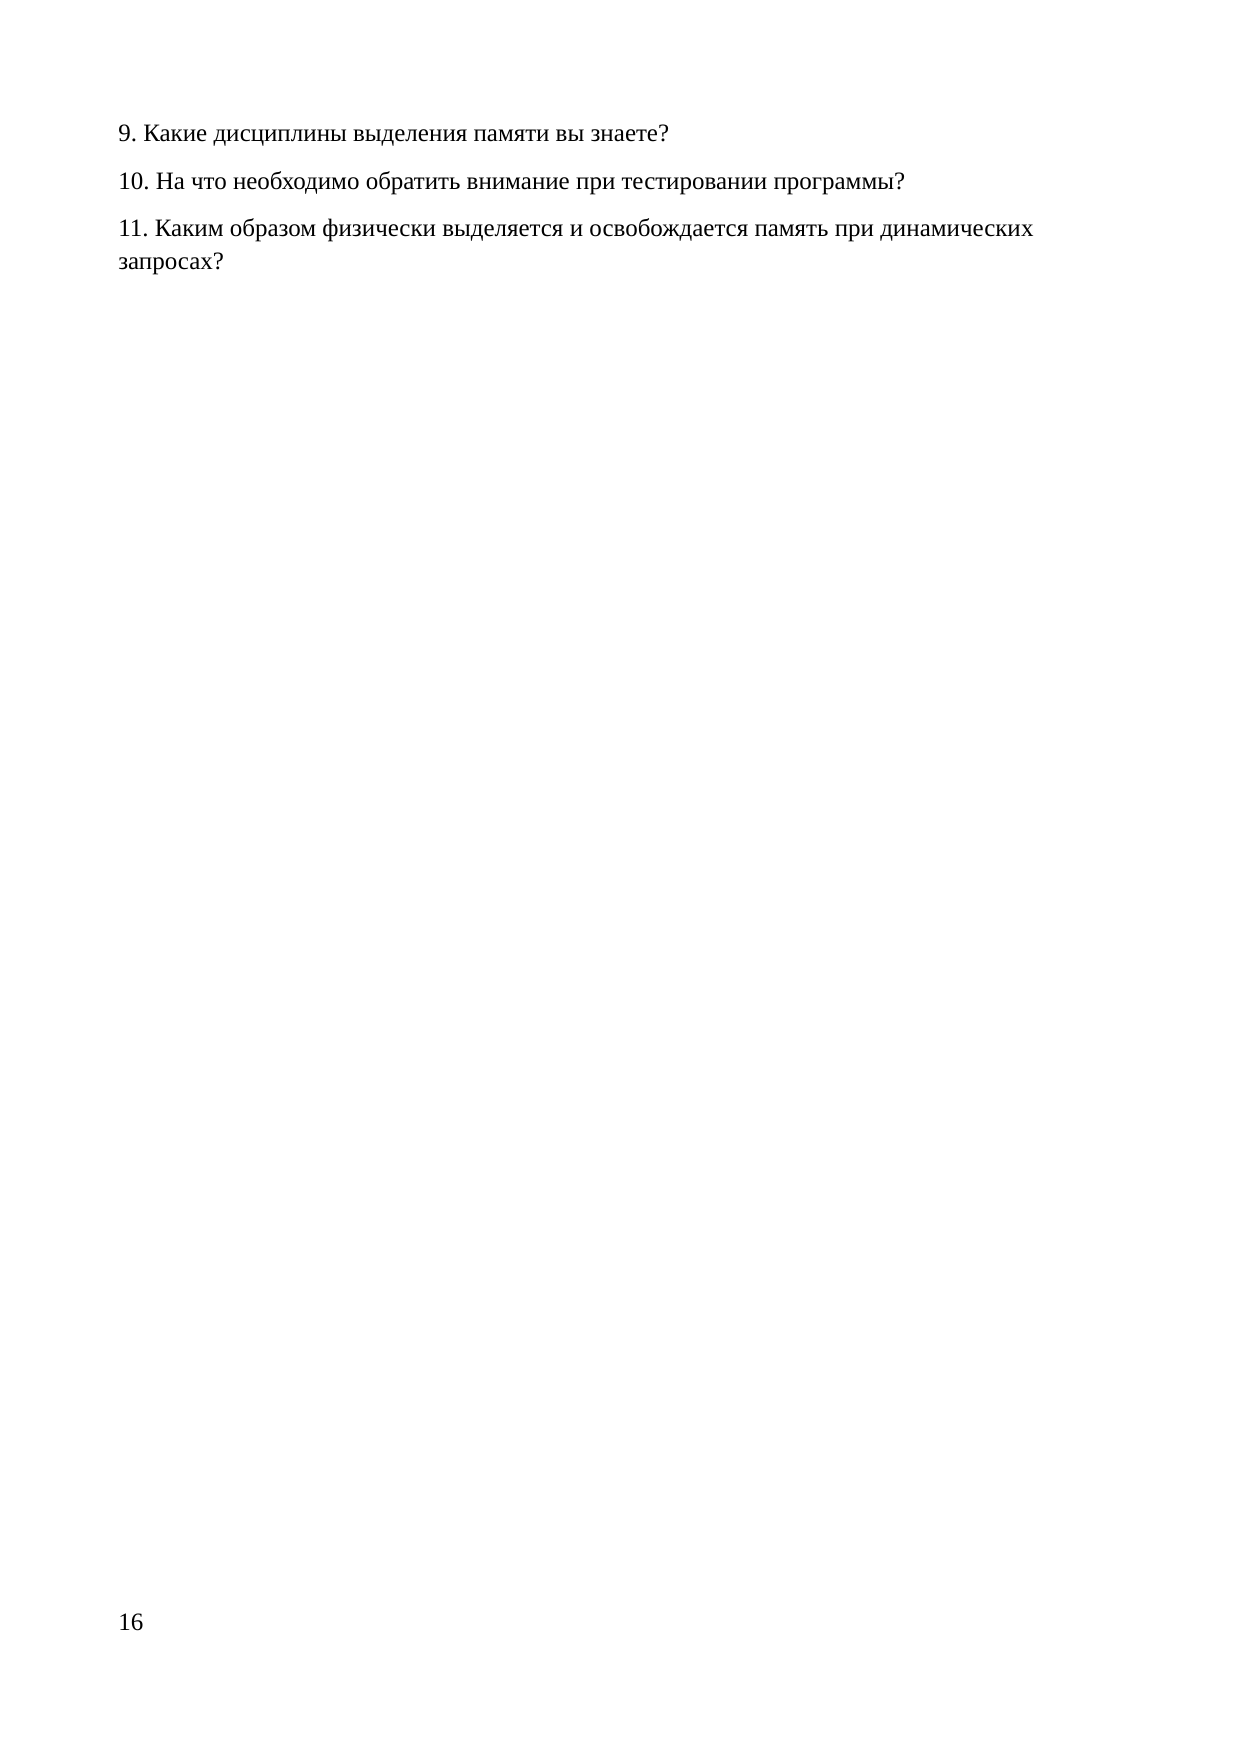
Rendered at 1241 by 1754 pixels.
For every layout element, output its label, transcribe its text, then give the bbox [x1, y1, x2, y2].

text 11. Каким образом физически выделяется и освобождается память при динамических запросах? [118, 213, 1122, 275]
text 10. На что необходимо обратить внимание при тестировании программы? [118, 166, 1122, 194]
text 9. Какие дисциплины выделения памяти вы знаете? [118, 118, 1122, 147]
